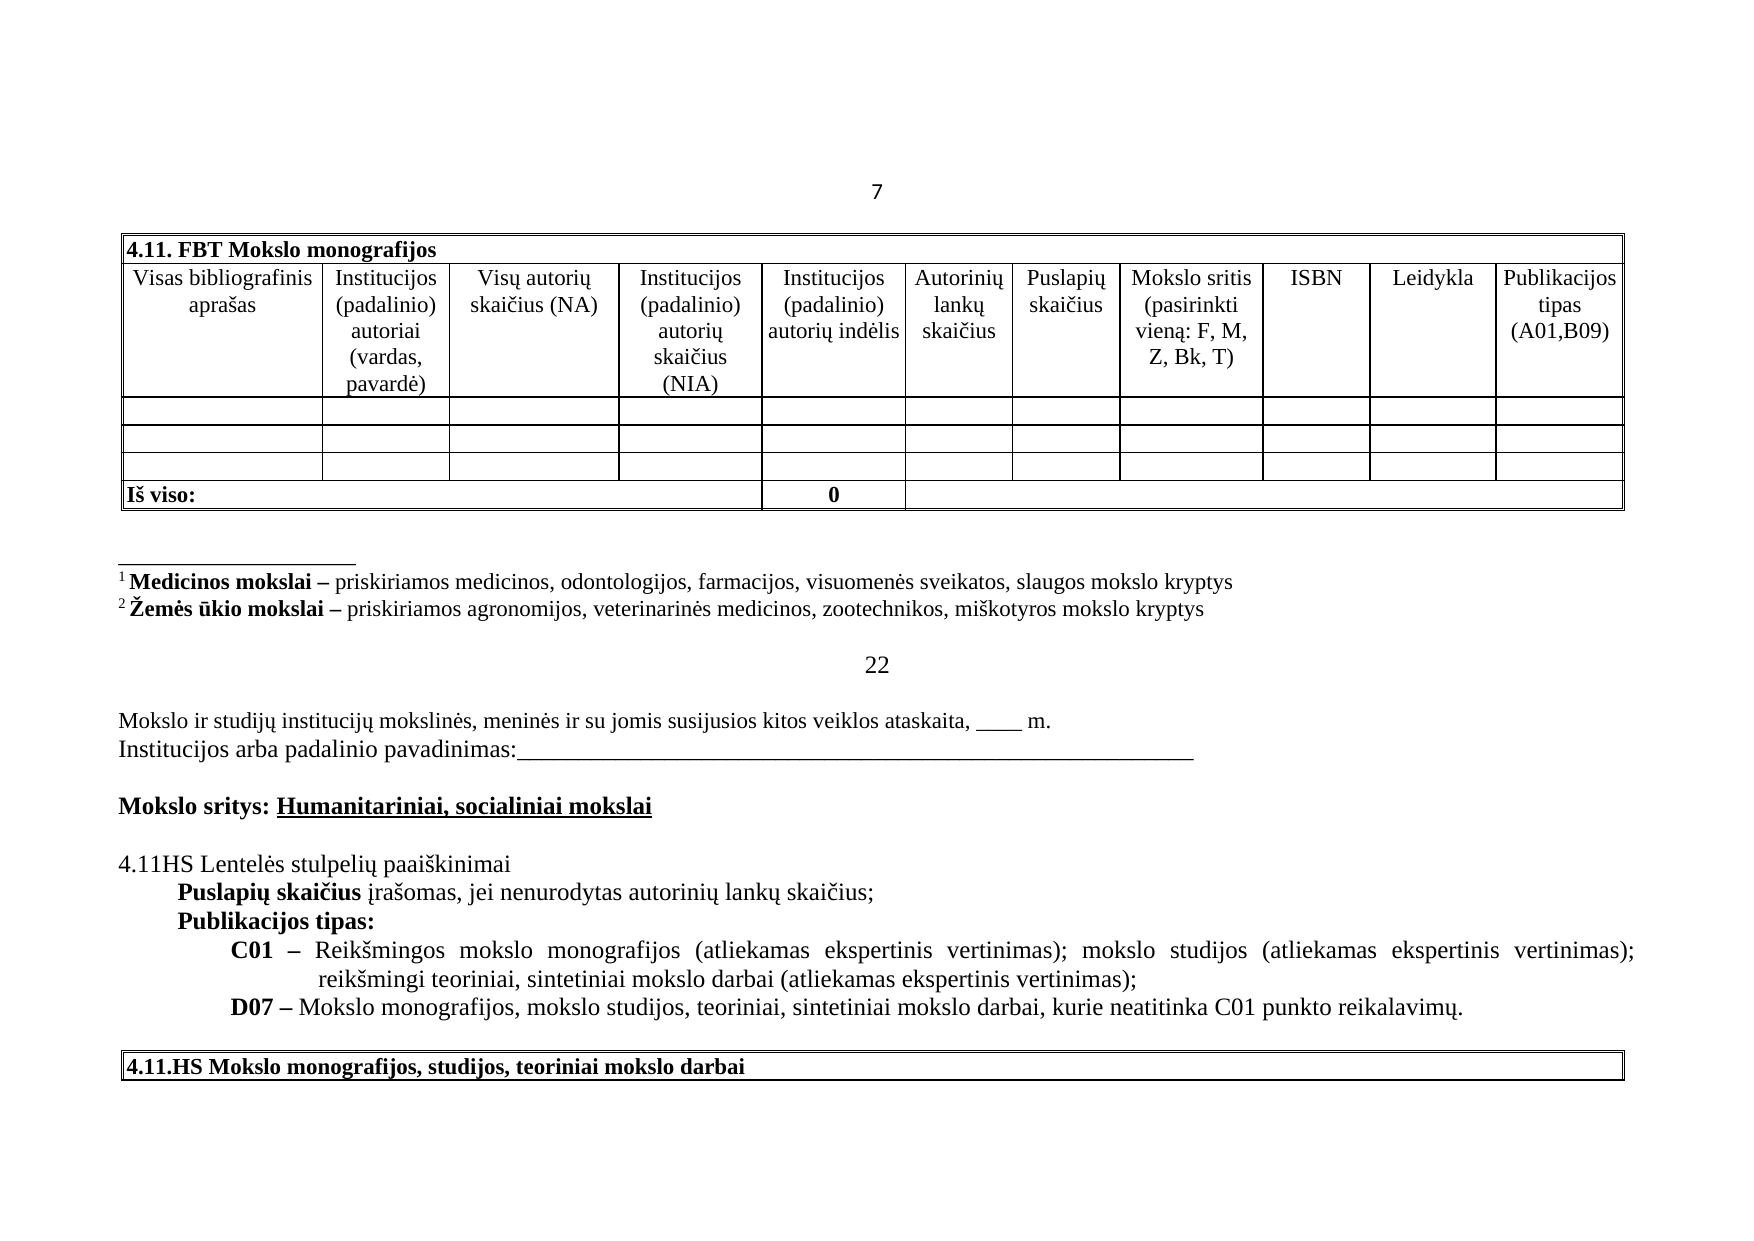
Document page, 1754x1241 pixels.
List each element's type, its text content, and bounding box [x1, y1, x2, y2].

table_cell Iš viso: [124, 481, 761, 508]
text Mokslo ir studijų institucijų mokslinės, meninės ir su jomis susijusios kitos veiklos ataskaita, ____ m. [118, 707, 1636, 734]
table_cell [1264, 398, 1369, 424]
table_cell [1371, 453, 1495, 480]
text Institucijos arba padalinio pavadinimas: [118, 734, 1636, 762]
table_cell [1013, 398, 1119, 424]
table_cell [1121, 453, 1262, 480]
table_cell [1497, 426, 1622, 452]
text C01 – Reikšmingos mokslo monografijos (atliekamas ekspertinis vertinimas); mokslo studijos (atliekamas ekspertinis vertinimas); reikšmingi teoriniai, sintetiniai mokslo darbai (atliekamas ekspertinis vertinimas); [230, 935, 1636, 992]
table_cell [763, 426, 905, 452]
table_cell [1264, 426, 1369, 452]
table_cell [906, 398, 1012, 424]
table_cell [323, 398, 449, 424]
table_cell [906, 453, 1012, 480]
text Mokslo sritys: Humanitariniai, socialiniai mokslai [118, 791, 1636, 820]
text ___________________ [118, 539, 1636, 568]
table_cell Visas bibliografinis aprašas [124, 264, 322, 396]
text 4.11HS Lentelės stulpelių paaiškinimai [118, 849, 1636, 877]
table_cell [450, 453, 618, 480]
text Publikacijos tipas: [177, 906, 1636, 935]
table_cell Autorinių lankų skaičius [906, 264, 1012, 396]
table_cell Institucijos (padalinio) autorių skaičius (NIA) [620, 264, 761, 396]
table_cell [763, 398, 905, 424]
table_cell [323, 426, 449, 452]
table_cell Leidykla [1371, 264, 1495, 396]
table_cell [323, 453, 449, 480]
table_cell [124, 426, 322, 452]
text D07 – Mokslo monografijos, mokslo studijos, teoriniai, sintetiniai mokslo darbai, kurie neatitinka C01 punkto reikalavimų. [230, 992, 1636, 1021]
table_cell [1013, 426, 1119, 452]
table_cell ISBN [1264, 264, 1369, 396]
table_cell [1371, 426, 1495, 452]
text 22 [118, 650, 1636, 678]
table_cell Puslapių skaičius [1013, 264, 1119, 396]
table_cell [906, 426, 1012, 452]
table_cell [124, 453, 322, 480]
table_cell [450, 426, 618, 452]
table_cell [620, 398, 761, 424]
table_cell [1497, 453, 1622, 480]
table_cell [1497, 398, 1622, 424]
table_cell [1371, 398, 1495, 424]
table_header 4.11. FBT Mokslo monografijos [124, 236, 1622, 263]
table_header 4.11.HS Mokslo monografijos, studijos, teoriniai mokslo darbai [124, 1053, 1622, 1079]
table_cell [450, 398, 618, 424]
text Puslapių skaičius įrašomas, jei nenurodytas autorinių lankų skaičius; [177, 877, 1636, 906]
table_cell Institucijos (padalinio) autoriai (vardas, pavardė) [323, 264, 449, 396]
table_cell [906, 481, 1622, 508]
table_cell 0 [763, 481, 905, 508]
table_cell Publikacijos tipas (A01,B09) [1497, 264, 1622, 396]
table_cell [1121, 398, 1262, 424]
table_cell [620, 453, 761, 480]
table_cell [1264, 453, 1369, 480]
table_cell [124, 398, 322, 424]
table_cell Institucijos (padalinio) autorių indėlis [763, 264, 905, 396]
text 2 Žemės ūkio mokslai – priskiriamos agronomijos, veterinarinės medicinos, zootechnikos, miškotyros mokslo kryptys [118, 595, 1636, 621]
table_cell [763, 453, 905, 480]
table_cell Visų autorių skaičius (NA) [450, 264, 618, 396]
table_cell [620, 426, 761, 452]
table_cell [1013, 453, 1119, 480]
table_cell Mokslo sritis (pasirinkti vieną: F, M, Z, Bk, T) [1121, 264, 1262, 396]
table_cell [1121, 426, 1262, 452]
text 1 Medicinos mokslai – priskiriamos medicinos, odontologijos, farmacijos, visuomenės sveikatos, slaugos mokslo kryptys [118, 568, 1636, 595]
